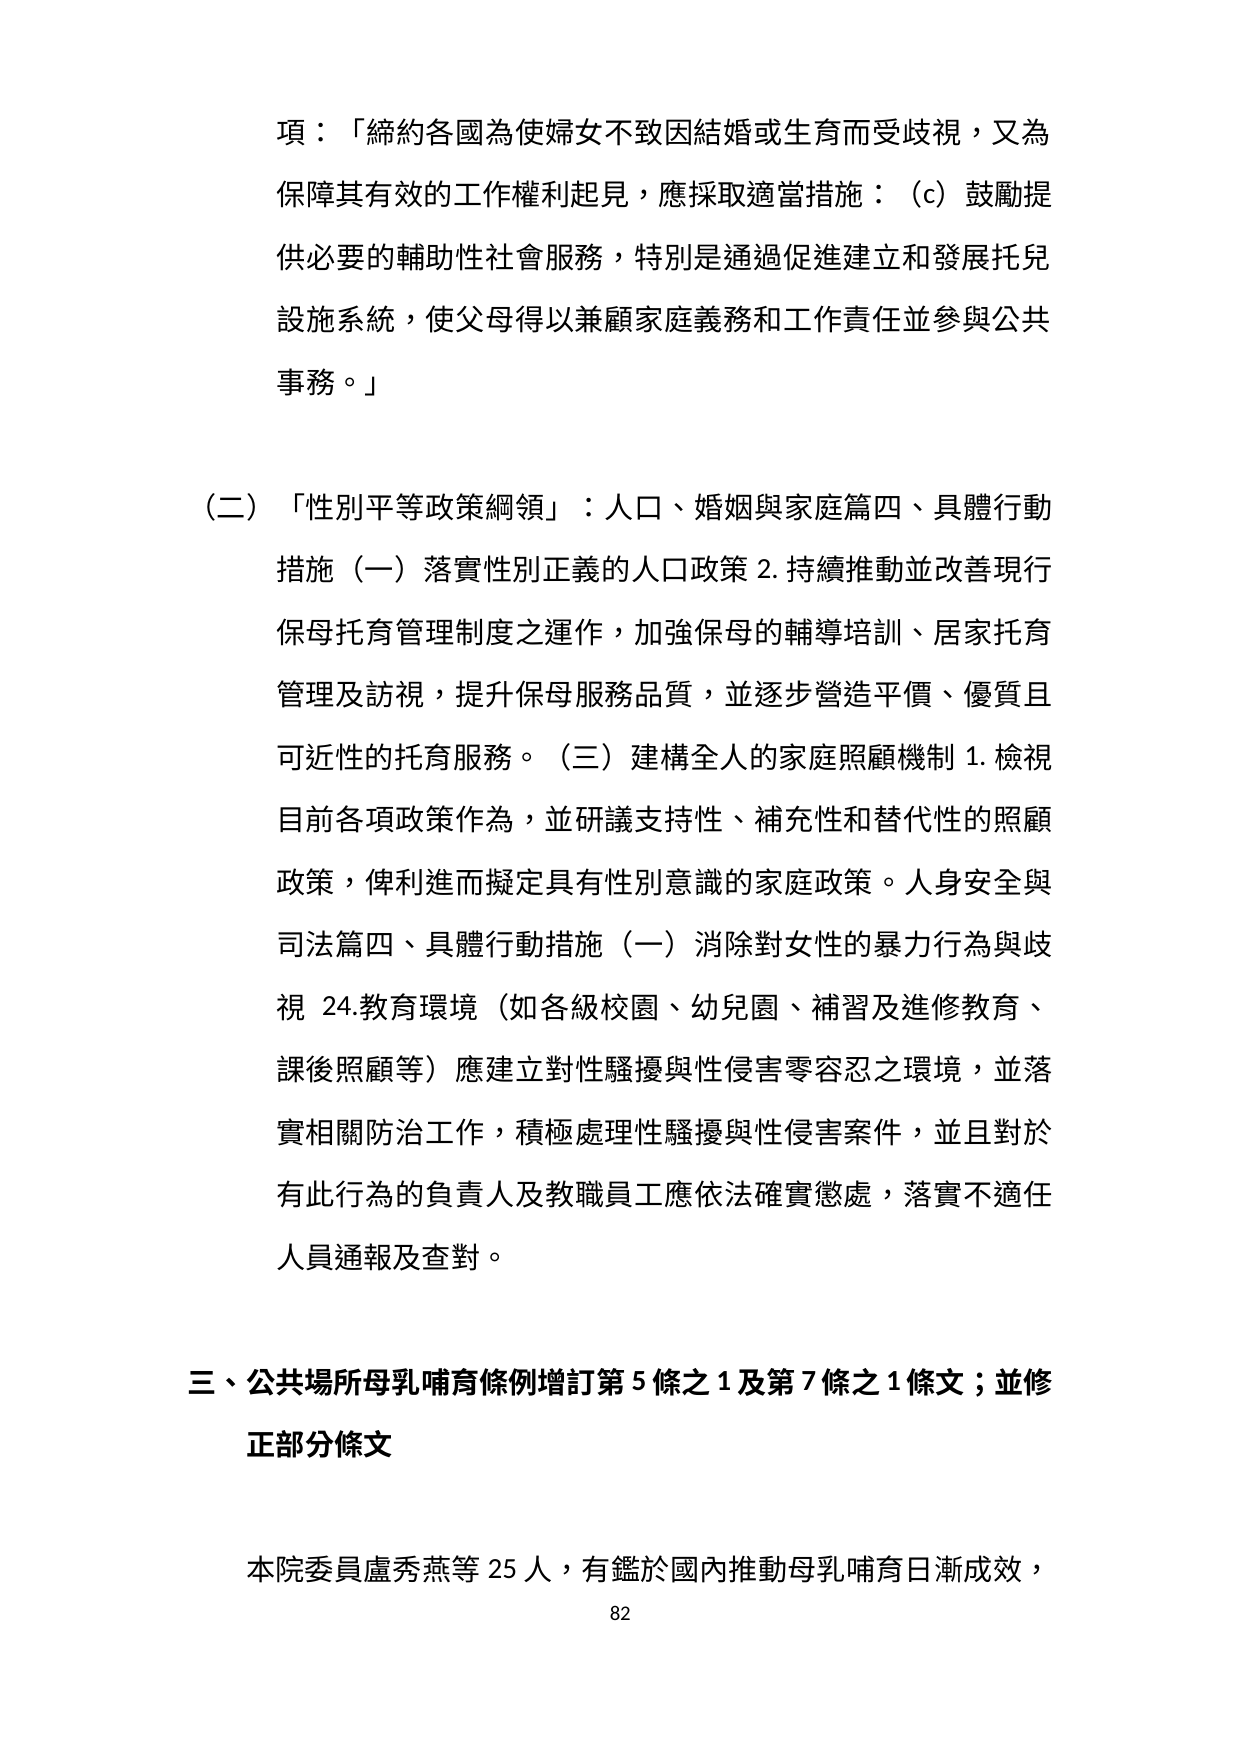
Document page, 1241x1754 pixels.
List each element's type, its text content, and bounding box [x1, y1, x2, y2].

text 本院委員盧秀燕等25人，有鑑於國內推動母乳哺育日漸成效， [187, 1526, 1053, 1589]
list 項：「締約各國為使婦女不致因結婚或生育而受歧視，又為保障其有效的工作權利起見，應採取適當措施：（c）鼓勵提供必要的輔助性社會服務，特別是通過促進建立和發展托兒設施系統，使父母得以兼顧家庭義務和工作責任並參與公共事務。」 [187, 89, 1053, 401]
text （二） 「性別平等政策綱領」：人口、婚姻與家庭篇四、具體行動措施（一）落實性別正義的人口政策2. 持續推動並改善現行保母托育管理制度之運作，加強保母的輔導培訓、居家托育 管理及訪視，提升保母服務品質，並逐步營造平價、優質且可近性的托育服務。（三）建構全人的家庭照顧機制1. 檢視目前各項政策作為，並研議支持性、補充性和替代性的照顧政策，俾利進而擬定具有性別意識的家庭政策。人身安全與司法篇四、具體行動措施（一）消除對女性的暴力行為與歧視 24.教育環境（如各級校園、幼兒園、補習及進修教育、課後照顧等）應建立對性騷擾與性侵害零容忍之環境，並落實相關防治工作，積極處理性騷擾與性侵害案件，並且對於有此行為的負責人及教職員工應依法確實懲處，落實不適任人員通報及查對。 [187, 464, 1053, 1276]
text 三、公共場所母乳哺育條例增訂第5條之1及第7條之1條文；並修正部分條文 [187, 1339, 1053, 1464]
